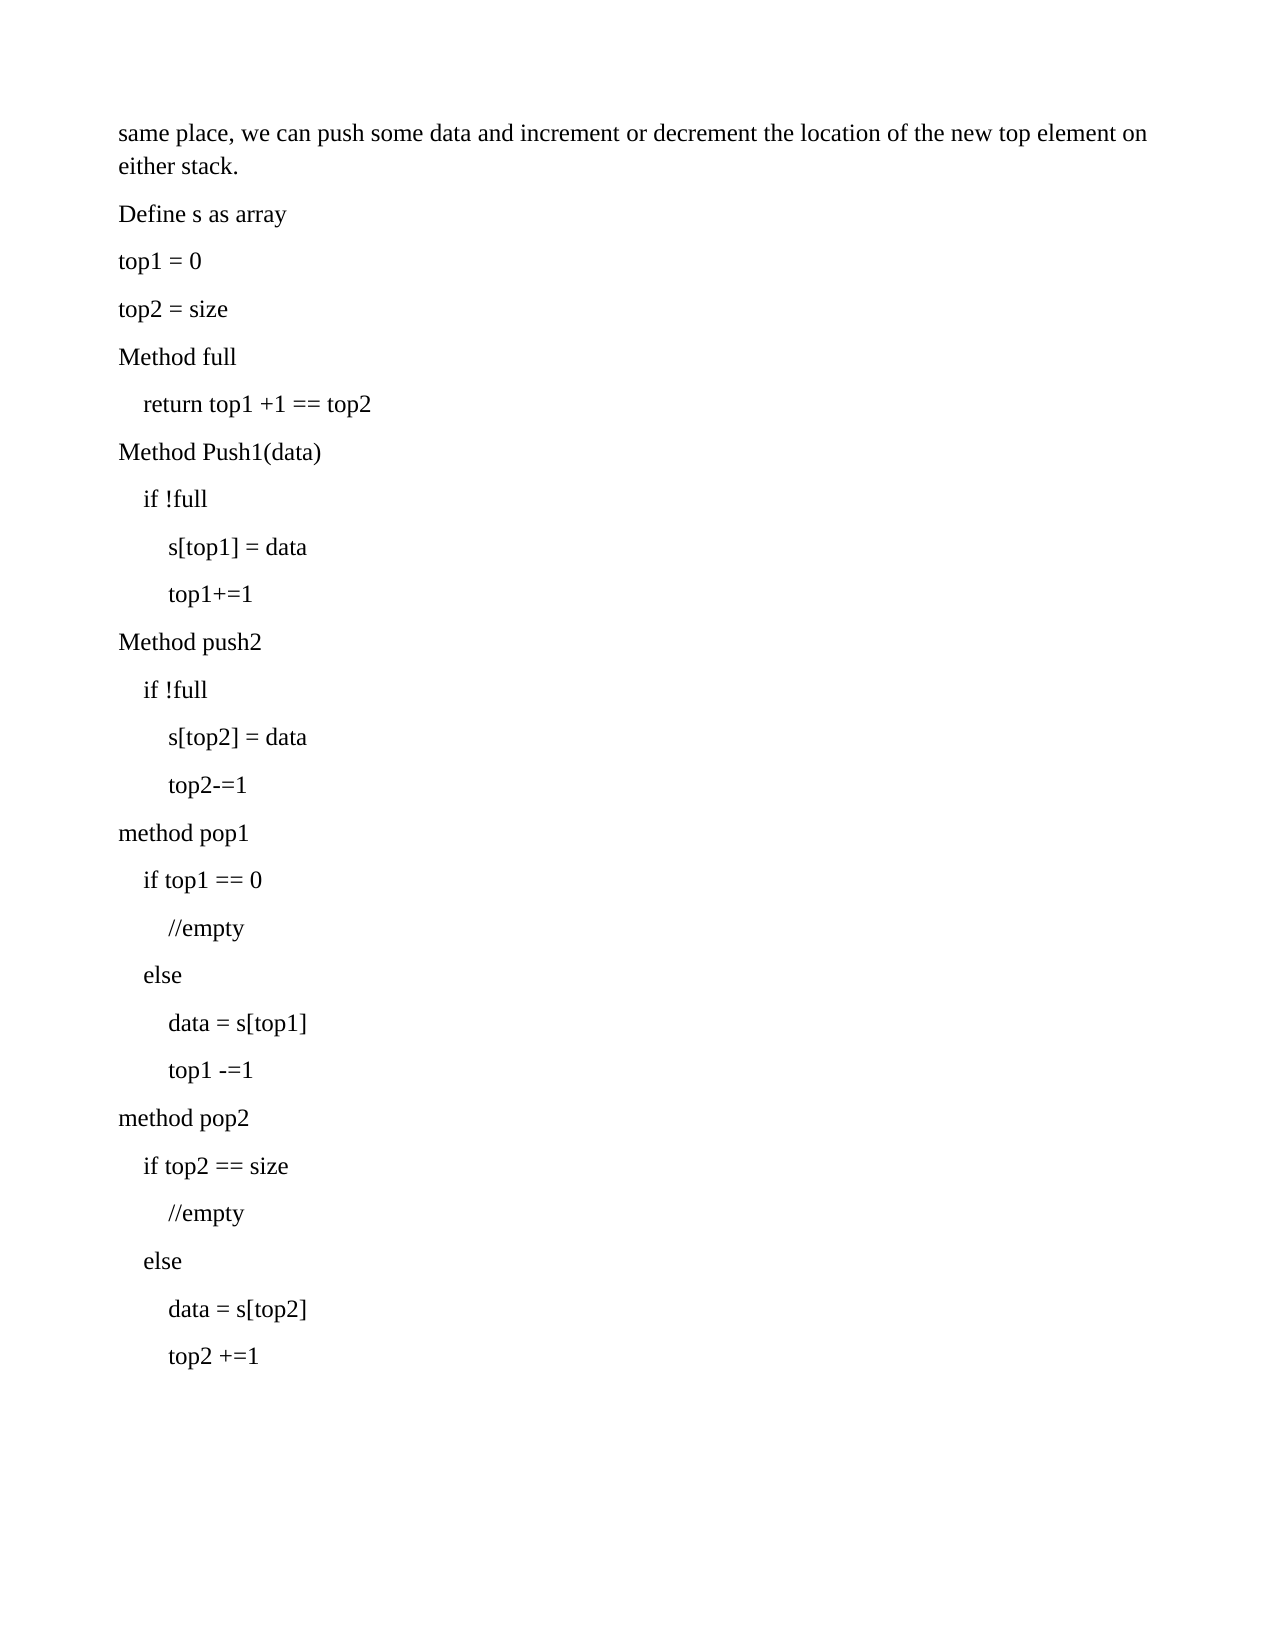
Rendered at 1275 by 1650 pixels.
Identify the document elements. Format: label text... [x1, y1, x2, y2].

text else [118, 1246, 1157, 1275]
text s[top2] = data [118, 722, 1157, 751]
text top1+=1 [118, 579, 1157, 608]
text method pop2 [118, 1103, 1157, 1132]
text data = s[top2] [118, 1294, 1157, 1322]
text same place, we can push some data and increment or decrement the location of the new top element on either stack. [118, 118, 1157, 180]
text top2 +=1 [118, 1341, 1157, 1370]
text s[top1] = data [118, 532, 1157, 561]
text //empty [118, 1198, 1157, 1227]
text top2-=1 [118, 770, 1157, 799]
text if top1 == 0 [118, 865, 1157, 894]
text Define s as array [118, 199, 1157, 227]
text Method Push1(data) [118, 437, 1157, 466]
text if !full [118, 675, 1157, 703]
text top1 = 0 [118, 246, 1157, 275]
text Method push2 [118, 627, 1157, 656]
text return top1 +1 == top2 [118, 389, 1157, 418]
text top1 -=1 [118, 1056, 1157, 1084]
text Method full [118, 342, 1157, 370]
text top2 = size [118, 294, 1157, 323]
text //empty [118, 913, 1157, 942]
text else [118, 960, 1157, 989]
text method pop1 [118, 818, 1157, 846]
text if top2 == size [118, 1151, 1157, 1179]
text if !full [118, 484, 1157, 513]
text data = s[top1] [118, 1008, 1157, 1037]
